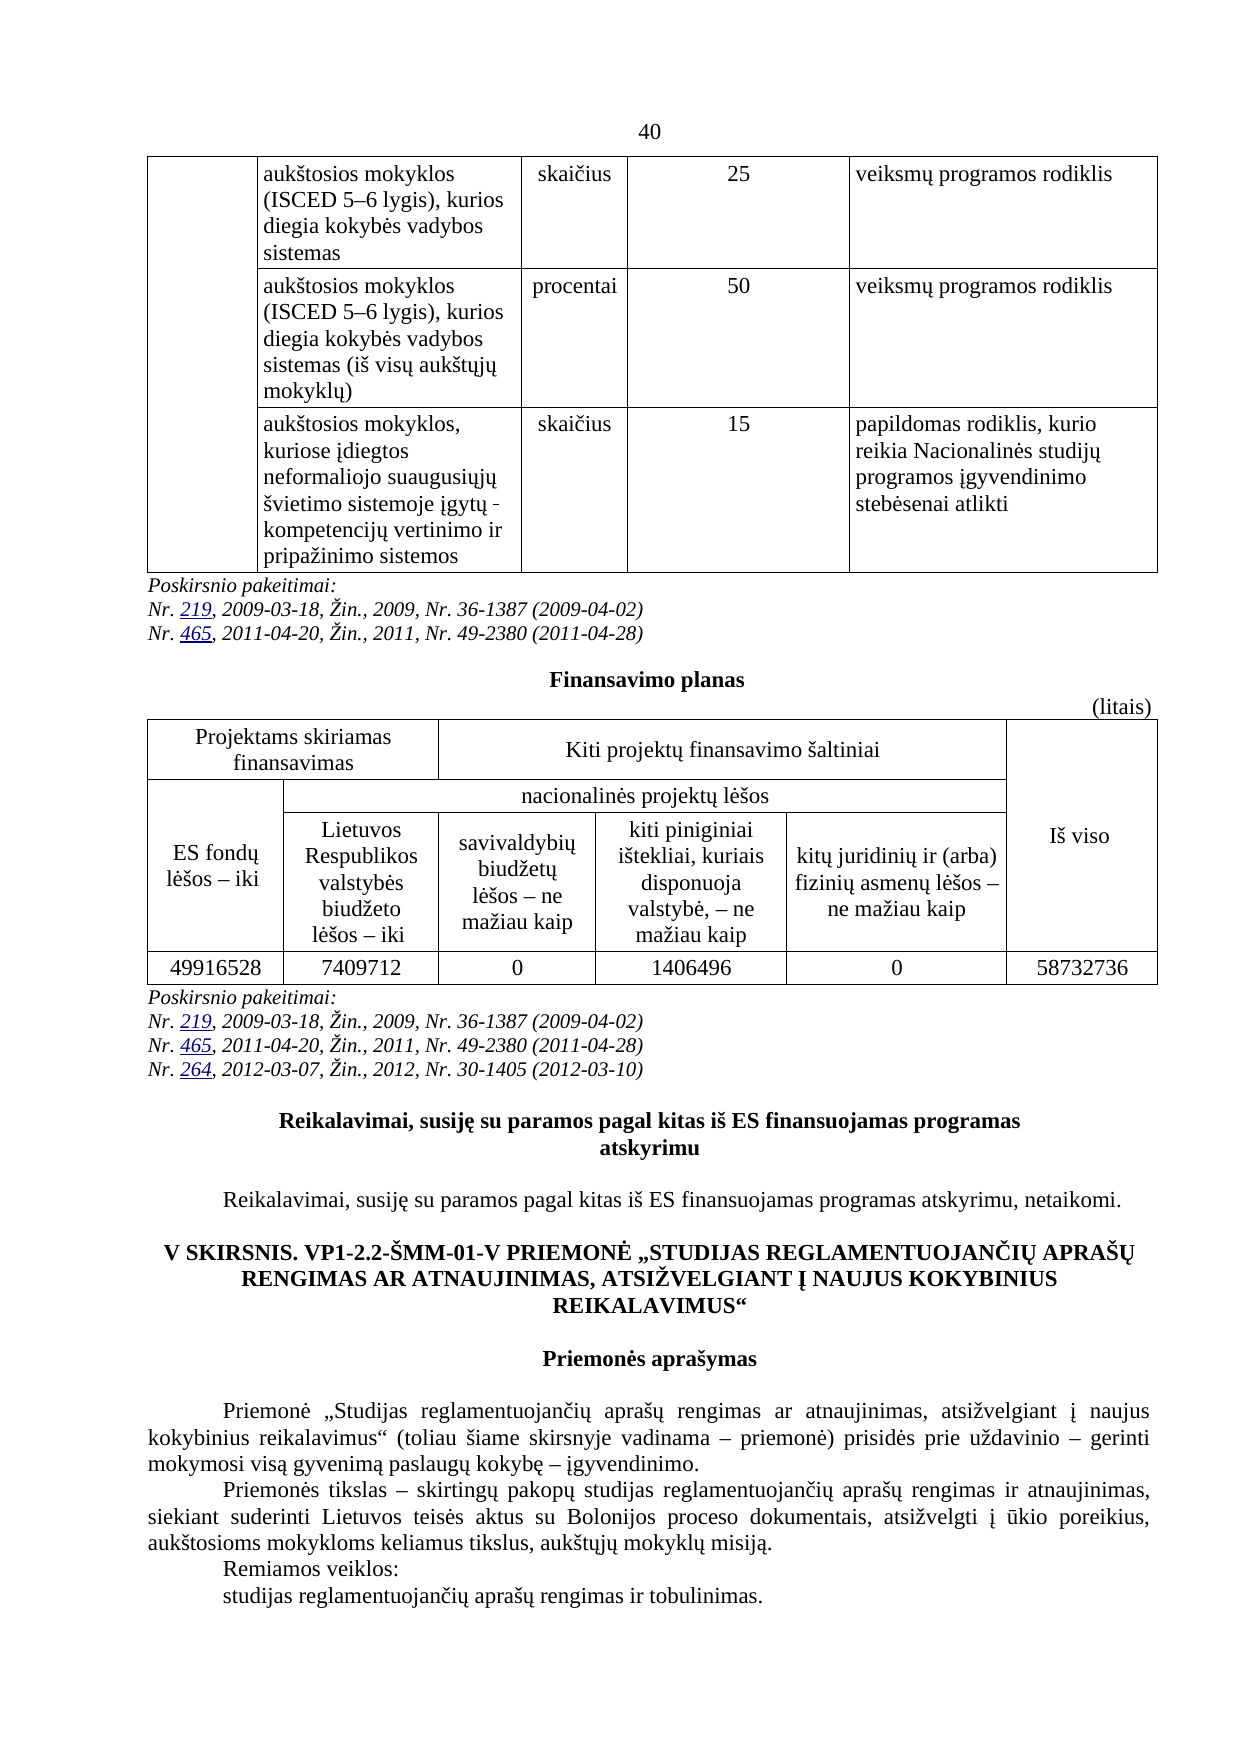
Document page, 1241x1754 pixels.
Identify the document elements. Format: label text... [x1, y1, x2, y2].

table_cell 50 [628, 269, 849, 407]
table_cell 0 [439, 952, 595, 984]
text Poskirsnio pakeitimai: [148, 573, 1152, 597]
text Reikalavimai, susiję su paramos pagal kitas iš ES finansuojamas programas atskyrimu, netaikomi. [148, 1186, 1152, 1213]
text Remiamos veiklos: [148, 1555, 1152, 1582]
table_cell veiksmų programos rodiklis [850, 157, 1157, 268]
table_cell aukštosios mokyklos (ISCED 5–6 lygis), kurios diegia kokybės vadybos sistemas [258, 157, 521, 268]
text Nr. 264, 2012-03-07, Žin., 2012, Nr. 30-1405 (2012-03-10) [148, 1057, 1152, 1081]
table_cell [148, 157, 257, 572]
table_cell kiti piniginiai ištekliai, kuriais disponuoja valstybė, – ne mažiau kaip [596, 813, 786, 951]
text Priemonė „Studijas reglamentuojančių aprašų rengimas ar atnaujinimas, atsižvelgiant į naujus kokybinius reikalavimus“ (toliau šiame skirsnyje vadinama – priemonė) prisidės prie uždavinio – gerinti mokymosi visą gyvenimą paslaugų kokybę – įgyvendinimo. [148, 1397, 1152, 1476]
text Nr. 219, 2009-03-18, Žin., 2009, Nr. 36-1387 (2009-04-02) [148, 597, 1152, 621]
text Reikalavimai, susiję su paramos pagal kitas iš ES finansuojamas programas atskyrimu [148, 1107, 1152, 1160]
table_cell nacionalinės projektų lėšos [284, 780, 1006, 812]
subtitle Priemonės aprašymas [148, 1344, 1152, 1371]
text Nr. 465, 2011-04-20, Žin., 2011, Nr. 49-2380 (2011-04-28) [148, 1033, 1152, 1057]
table_cell savivaldybių biudžetų lėšos – ne mažiau kaip [439, 813, 595, 951]
text Finansavimo planas [148, 666, 1152, 693]
table_cell procentai [522, 269, 627, 407]
table_header Projektams skiriamas finansavimas [148, 720, 438, 779]
table_cell skaičius [522, 408, 627, 572]
table_cell 0 [787, 952, 1006, 984]
text studijas reglamentuojančių aprašų rengimas ir tobulinimas. [148, 1582, 1152, 1608]
table_cell skaičius [522, 157, 627, 268]
table_cell 49916528 [148, 952, 283, 984]
text Nr. 465, 2011-04-20, Žin., 2011, Nr. 49-2380 (2011-04-28) [148, 621, 1152, 645]
text (litais) [148, 693, 1152, 719]
text Poskirsnio pakeitimai: [148, 985, 1152, 1009]
table_cell 25 [628, 157, 849, 268]
table_cell aukštosios mokyklos, kuriose įdiegtos neformaliojo suaugusiųjų švietimo sistemoje įgytų kompetencijų vertinimo ir pripažinimo sistemos [258, 408, 521, 572]
table_cell 1406496 [596, 952, 786, 984]
subtitle V SKIRSNIS. VP1-2.2-ŠMM-01-V PRIEMONĖ „STUDIJAS REGLAMENTUOJANČIŲ APRAŠŲ RENGIMAS AR ATNAUJINIMAS, ATSIŽVELGIANT Į NAUJUS KOKYBINIUS REIKALAVIMUS“ [148, 1239, 1152, 1318]
table_cell 58732736 [1007, 952, 1157, 984]
table_header Kiti projektų finansavimo šaltiniai [439, 720, 1006, 779]
table_cell 15 [628, 408, 849, 572]
text Priemonės tikslas – skirtingų pakopų studijas reglamentuojančių aprašų rengimas ir atnaujinimas, siekiant suderinti Lietuvos teisės aktus su Bolonijos proceso dokumentais, atsižvelgti į ūkio poreikius, aukštosioms mokykloms keliamus tikslus, aukštųjų mokyklų misiją. [148, 1476, 1152, 1555]
table_cell aukštosios mokyklos (ISCED 5–6 lygis), kurios diegia kokybės vadybos sistemas (iš visų aukštųjų mokyklų) [258, 269, 521, 407]
text Nr. 219, 2009-03-18, Žin., 2009, Nr. 36-1387 (2009-04-02) [148, 1009, 1152, 1033]
table_cell ES fondų lėšos – iki [148, 780, 283, 951]
table_cell kitų juridinių ir (arba) fizinių asmenų lėšos – ne mažiau kaip [787, 813, 1006, 951]
table_cell veiksmų programos rodiklis [850, 269, 1157, 407]
table_cell papildomas rodiklis, kurio reikia Nacionalinės studijų programos įgyvendinimo stebėsenai atlikti [850, 408, 1157, 572]
table_cell Lietuvos Respublikos valstybės biudžeto lėšos – iki [284, 813, 438, 951]
table_header Iš viso [1007, 720, 1157, 951]
table_cell 7409712 [284, 952, 438, 984]
